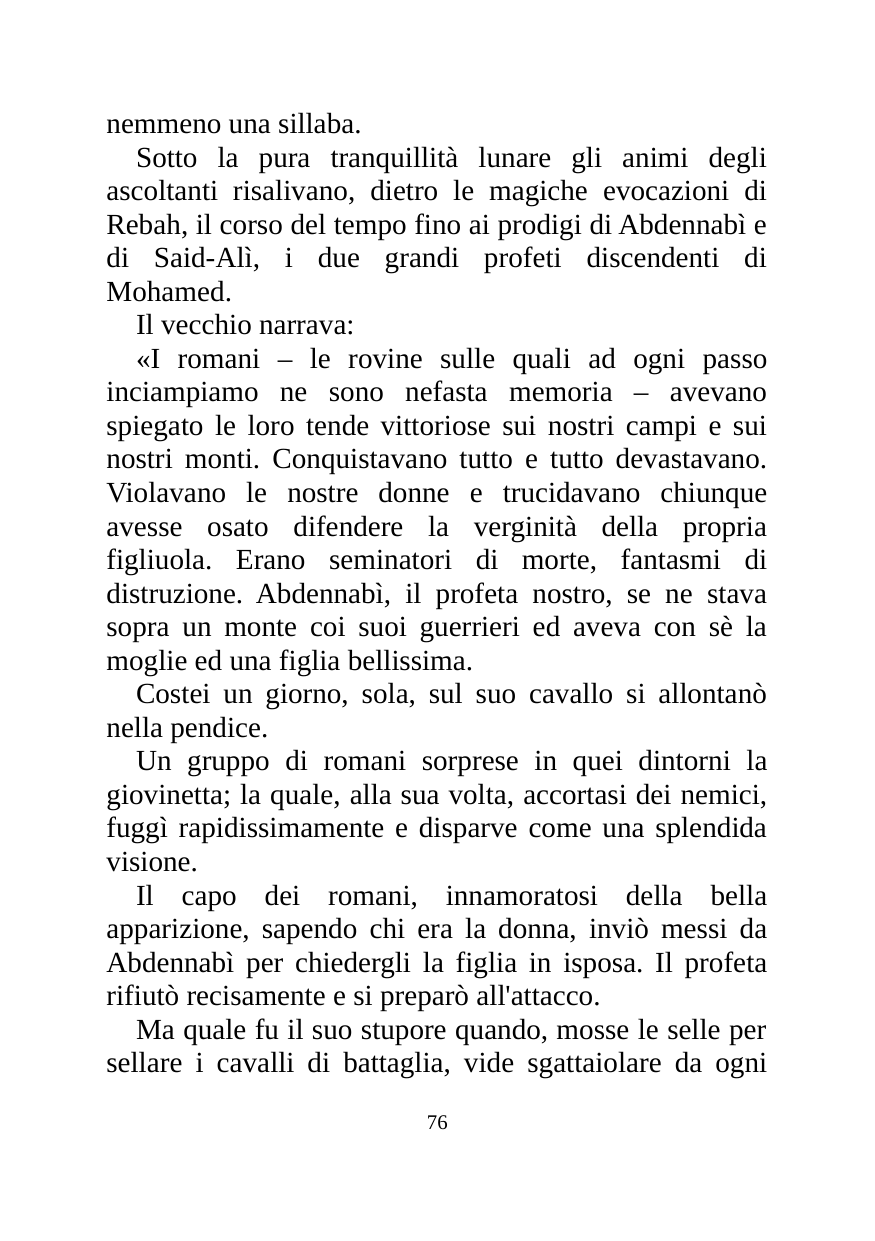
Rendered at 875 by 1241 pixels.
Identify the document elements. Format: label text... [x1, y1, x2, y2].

text Sotto la pura tranquillità lunare gli animi degli ascoltanti risalivano, dietro le magiche evocazioni di Rebah, il corso del tempo fino ai prodigi di Abdennabì e di Said-Alì, i due grandi profeti discendenti di Mohamed. [106, 140, 768, 307]
text Ma quale fu il suo stupore quando, mosse le selle per sellare i cavalli di battaglia, vide sgattaiolare da ogni [106, 1012, 768, 1079]
text Il capo dei romani, innamoratosi della bella apparizione, sapendo chi era la donna, inviò messi da Abdennabì per chiedergli la figlia in isposa. Il profeta rifiutò recisamente e si preparò all'attacco. [106, 878, 768, 1012]
text «I romani – le rovine sulle quali ad ogni passo inciampiamo ne sono nefasta memoria – avevano spiegato le loro tende vittoriose sui nostri campi e sui nostri monti. Conquistavano tutto e tutto devastavano. Violavano le nostre donne e trucidavano chiunque avesse osato difendere la verginità della propria figliuola. Erano seminatori di morte, fantasmi di distruzione. Abdennabì, il profeta nostro, se ne stava sopra un monte coi suoi guerrieri ed aveva con sè la moglie ed una figlia bellissima. [106, 341, 768, 676]
text Il vecchio narrava: [106, 307, 768, 341]
text Un gruppo di romani sorprese in quei dintorni la giovinetta; la quale, alla sua volta, accortasi dei nemici, fuggì rapidissimamente e disparve come una splendida visione. [106, 743, 768, 878]
text nemmeno una sillaba. [106, 106, 768, 140]
text Costei un giorno, sola, sul suo cavallo si allontanò nella pendice. [106, 676, 768, 743]
